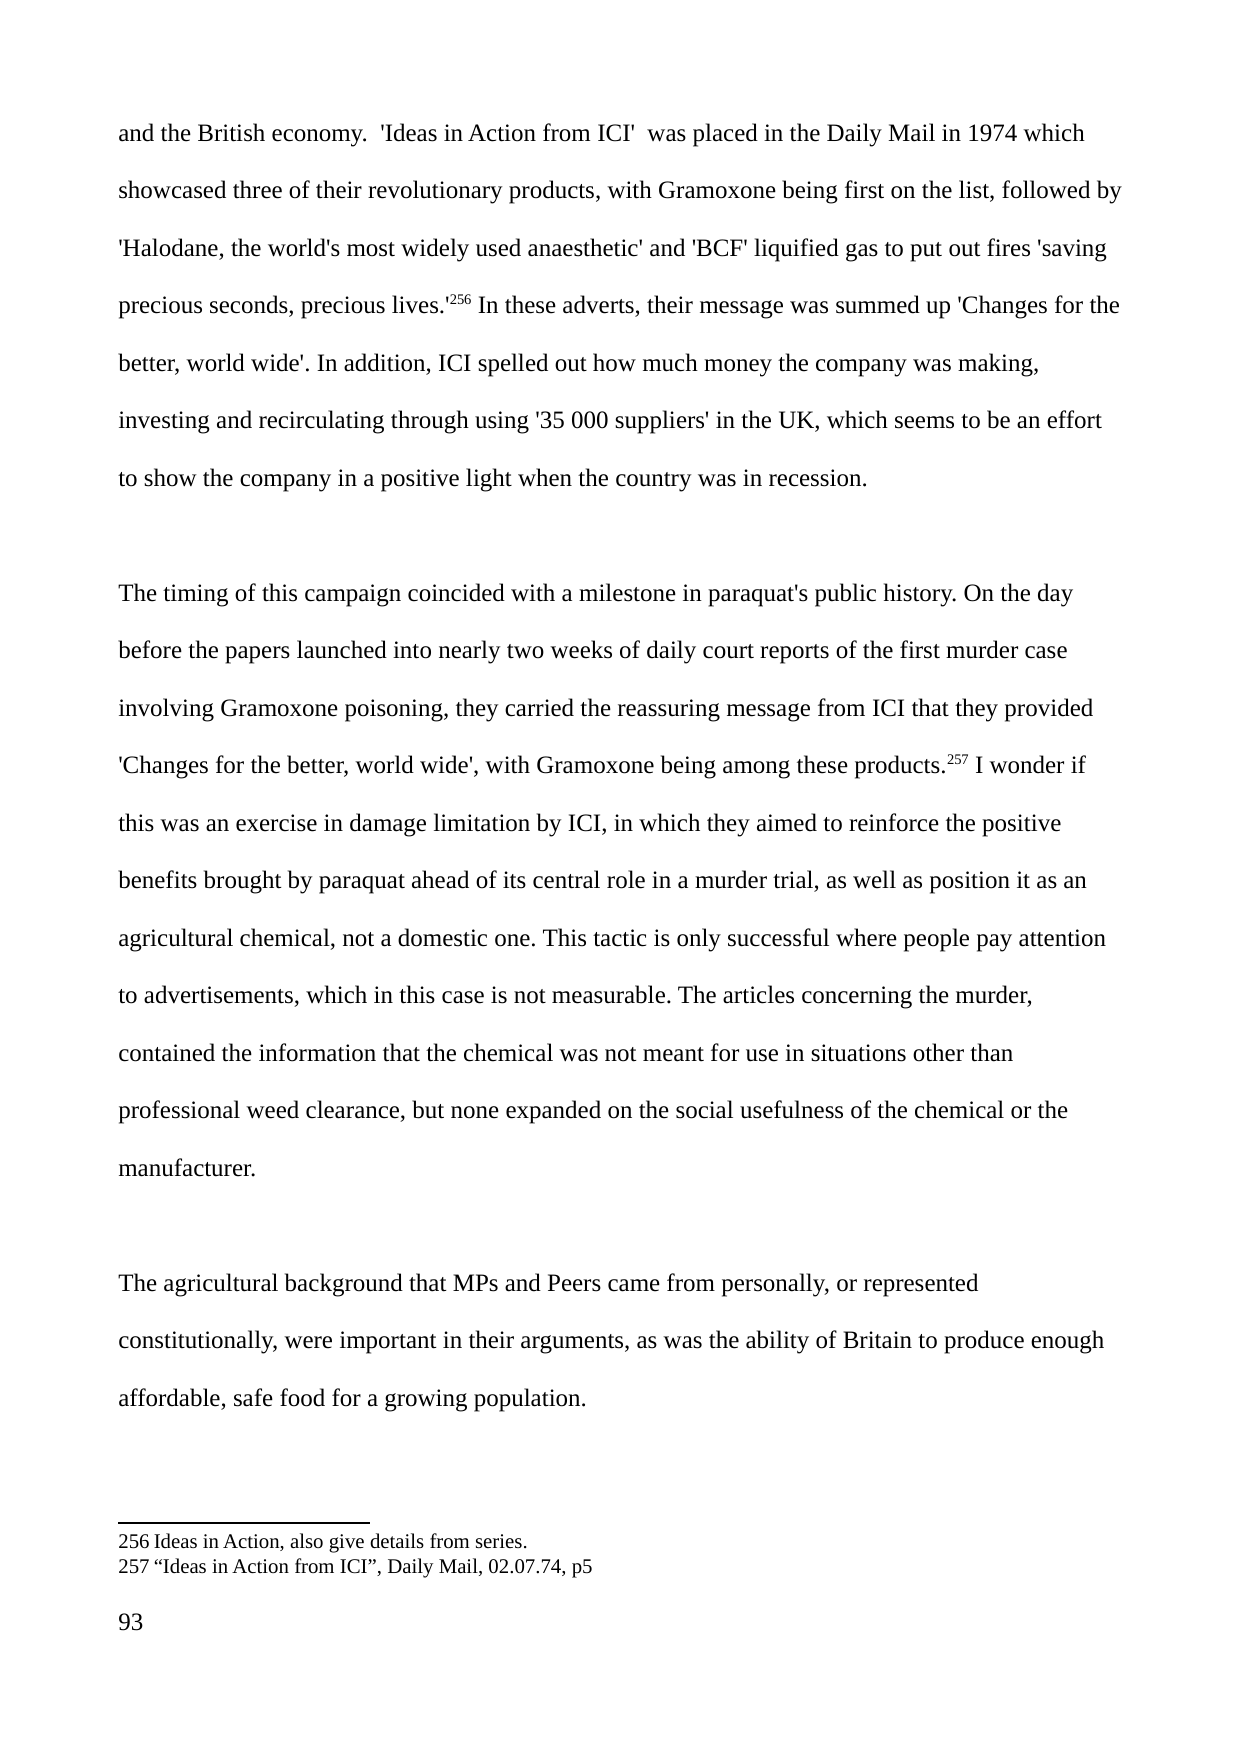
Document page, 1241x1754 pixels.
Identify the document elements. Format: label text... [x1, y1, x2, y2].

text Ideas in Action, also give details from series. [118, 1529, 1122, 1553]
text The timing of this campaign coincided with a milestone in paraquat's public history. On the day before the papers launched into nearly two weeks of daily court reports of the first murder case involving Gramoxone poisoning, they carried the reassuring message from ICI that they provided 'Changes for the better, world wide', with Gramoxone being among these products. I wonder if this was an exercise in damage limitation by ICI, in which they aimed to reinforce the positive benefits brought by paraquat ahead of its central role in a murder trial, as well as position it as an agricultural chemical, not a domestic one. This tactic is only successful where people pay attention to advertisements, which in this case is not measurable. The articles concerning the murder, contained the information that the chemical was not meant for use in situations other than professional weed clearance, but none expanded on the social usefulness of the chemical or the manufacturer. [118, 578, 1122, 1182]
text and the British economy. 'Ideas in Action from ICI' was placed in the Daily Mail in 1974 which showcased three of their revolutionary products, with Gramoxone being first on the list, followed by 'Halodane, the world's most widely used anaesthetic' and 'BCF' liquified gas to put out fires 'saving precious seconds, precious lives.' In these adverts, their message was summed up 'Changes for the better, world wide'. In addition, ICI spelled out how much money the company was making, investing and recirculating through using '35 000 suppliers' in the UK, which seems to be an effort to show the company in a positive light when the country was in recession. [118, 118, 1122, 492]
text The agricultural background that MPs and Peers came from personally, or represented constitutionally, were important in their arguments, as was the ability of Britain to produce enough affordable, safe food for a growing population. [118, 1268, 1122, 1412]
text “Ideas in Action from ICI”, Daily Mail, 02.07.74, p5 [118, 1553, 1122, 1578]
